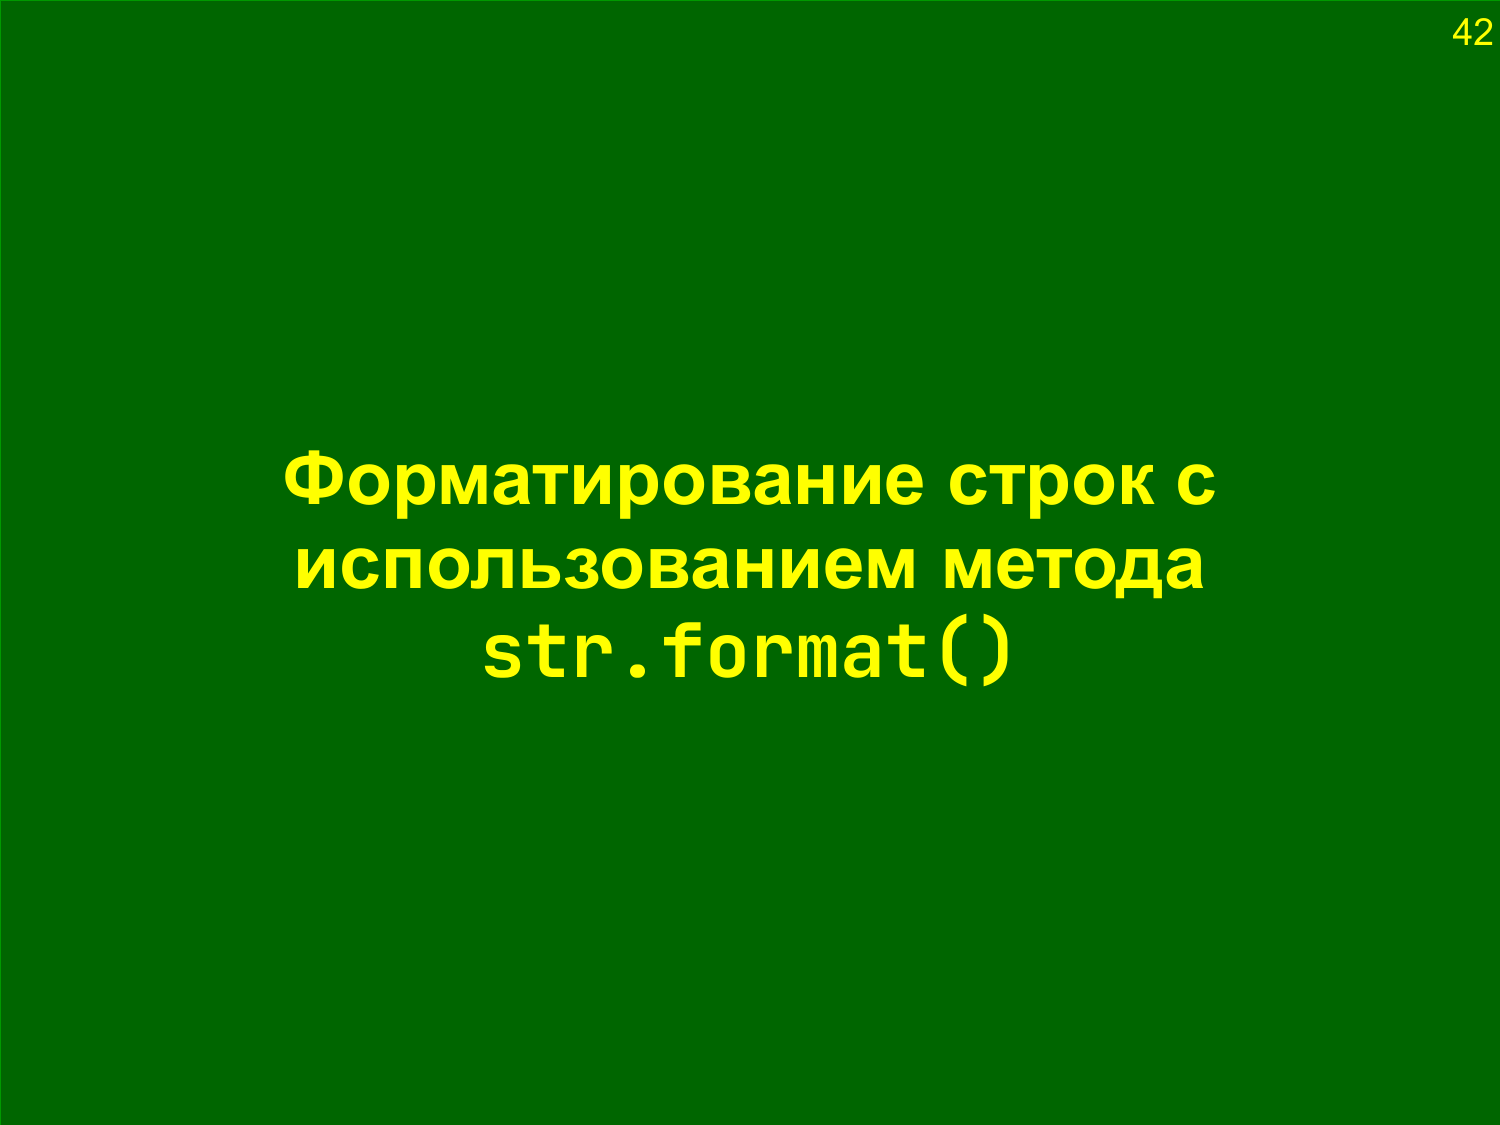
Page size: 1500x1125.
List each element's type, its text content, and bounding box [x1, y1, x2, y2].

title Форматирование строк с использованием метода str.format() [75, 437, 1425, 699]
